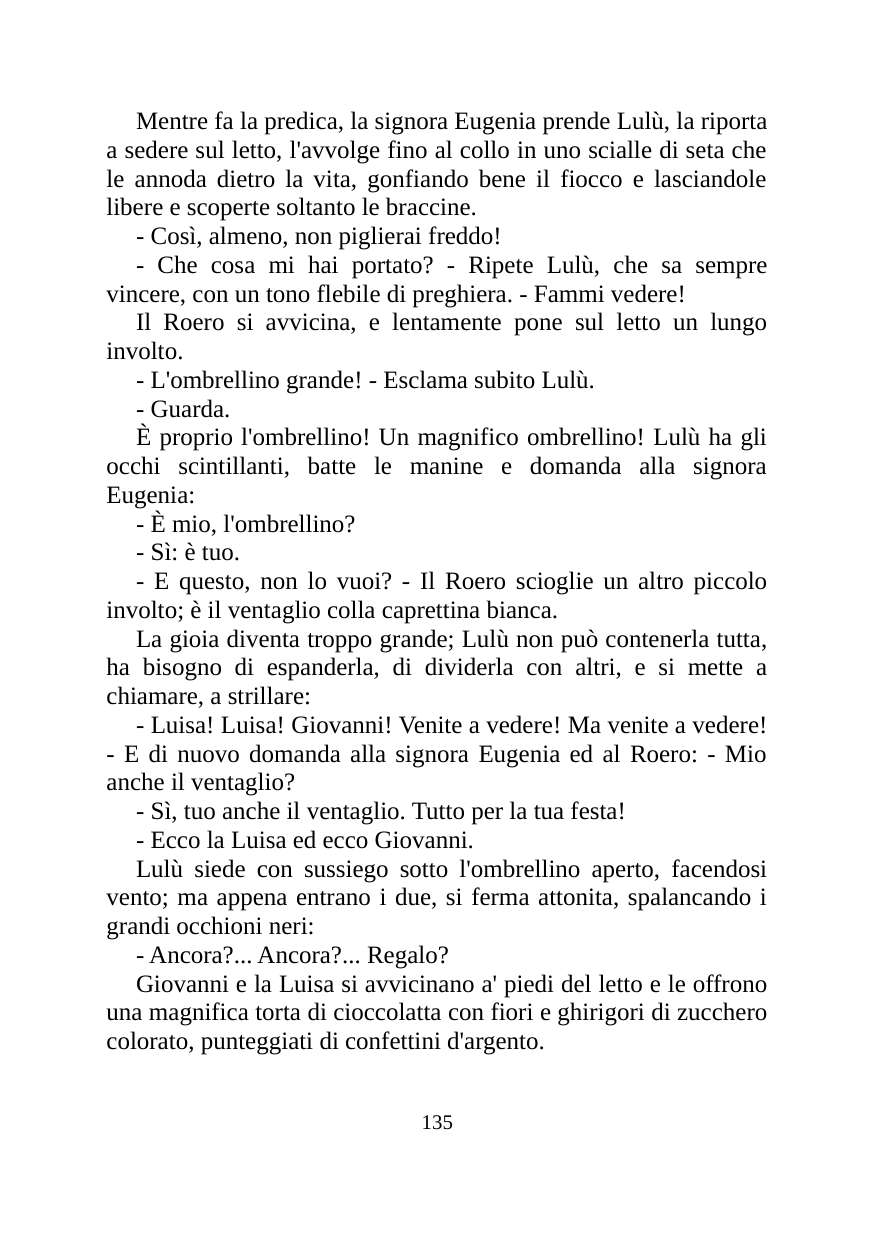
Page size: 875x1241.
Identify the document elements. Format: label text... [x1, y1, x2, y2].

text Lulù siede con sussiego sotto l'ombrellino aperto, facendosi vento; ma appena entrano i due, si ferma attonita, spalancando i grandi occhioni neri: [106, 854, 768, 940]
text Mentre fa la predica, la signora Eugenia prende Lulù, la riporta a sedere sul letto, l'avvolge fino al collo in uno scialle di seta che le annoda dietro la vita, gonfiando bene il fiocco e lasciandole libere e scoperte soltanto le braccine. [106, 106, 768, 221]
text - E questo, non lo vuoi? - Il Roero scioglie un altro piccolo involto; è il ventaglio colla caprettina bianca. [106, 566, 768, 624]
text Giovanni e la Luisa si avvicinano a' piedi del letto e le offrono una magnifica torta di cioccolatta con fiori e ghirigori di zucchero colorato, punteggiati di confettini d'argento. [106, 969, 768, 1055]
text Il Roero si avvicina, e lentamente pone sul letto un lungo involto. [106, 307, 768, 365]
text - Così, almeno, non piglierai freddo! [106, 221, 768, 250]
text - Sì, tuo anche il ventaglio. Tutto per la tua festa! [106, 796, 768, 825]
text - Guarda. [106, 394, 768, 422]
text - Ancora?... Ancora?... Regalo? [106, 940, 768, 969]
text - Ecco la Luisa ed ecco Giovanni. [106, 825, 768, 854]
text - L'ombrellino grande! - Esclama subito Lulù. [106, 365, 768, 394]
text - Sì: è tuo. [106, 537, 768, 566]
text È proprio l'ombrellino! Un magnifico ombrellino! Lulù ha gli occhi scintillanti, batte le manine e domanda alla signora Eugenia: [106, 422, 768, 509]
text - Che cosa mi hai portato? - Ripete Lulù, che sa sempre vincere, con un tono flebile di preghiera. - Fammi vedere! [106, 250, 768, 307]
text La gioia diventa troppo grande; Lulù non può contenerla tutta, ha bisogno di espanderla, di dividerla con altri, e si mette a chiamare, a strillare: [106, 624, 768, 710]
text - Luisa! Luisa! Giovanni! Venite a vedere! Ma venite a vedere! - E di nuovo domanda alla signora Eugenia ed al Roero: - Mio anche il ventaglio? [106, 710, 768, 796]
text - È mio, l'ombrellino? [106, 509, 768, 537]
